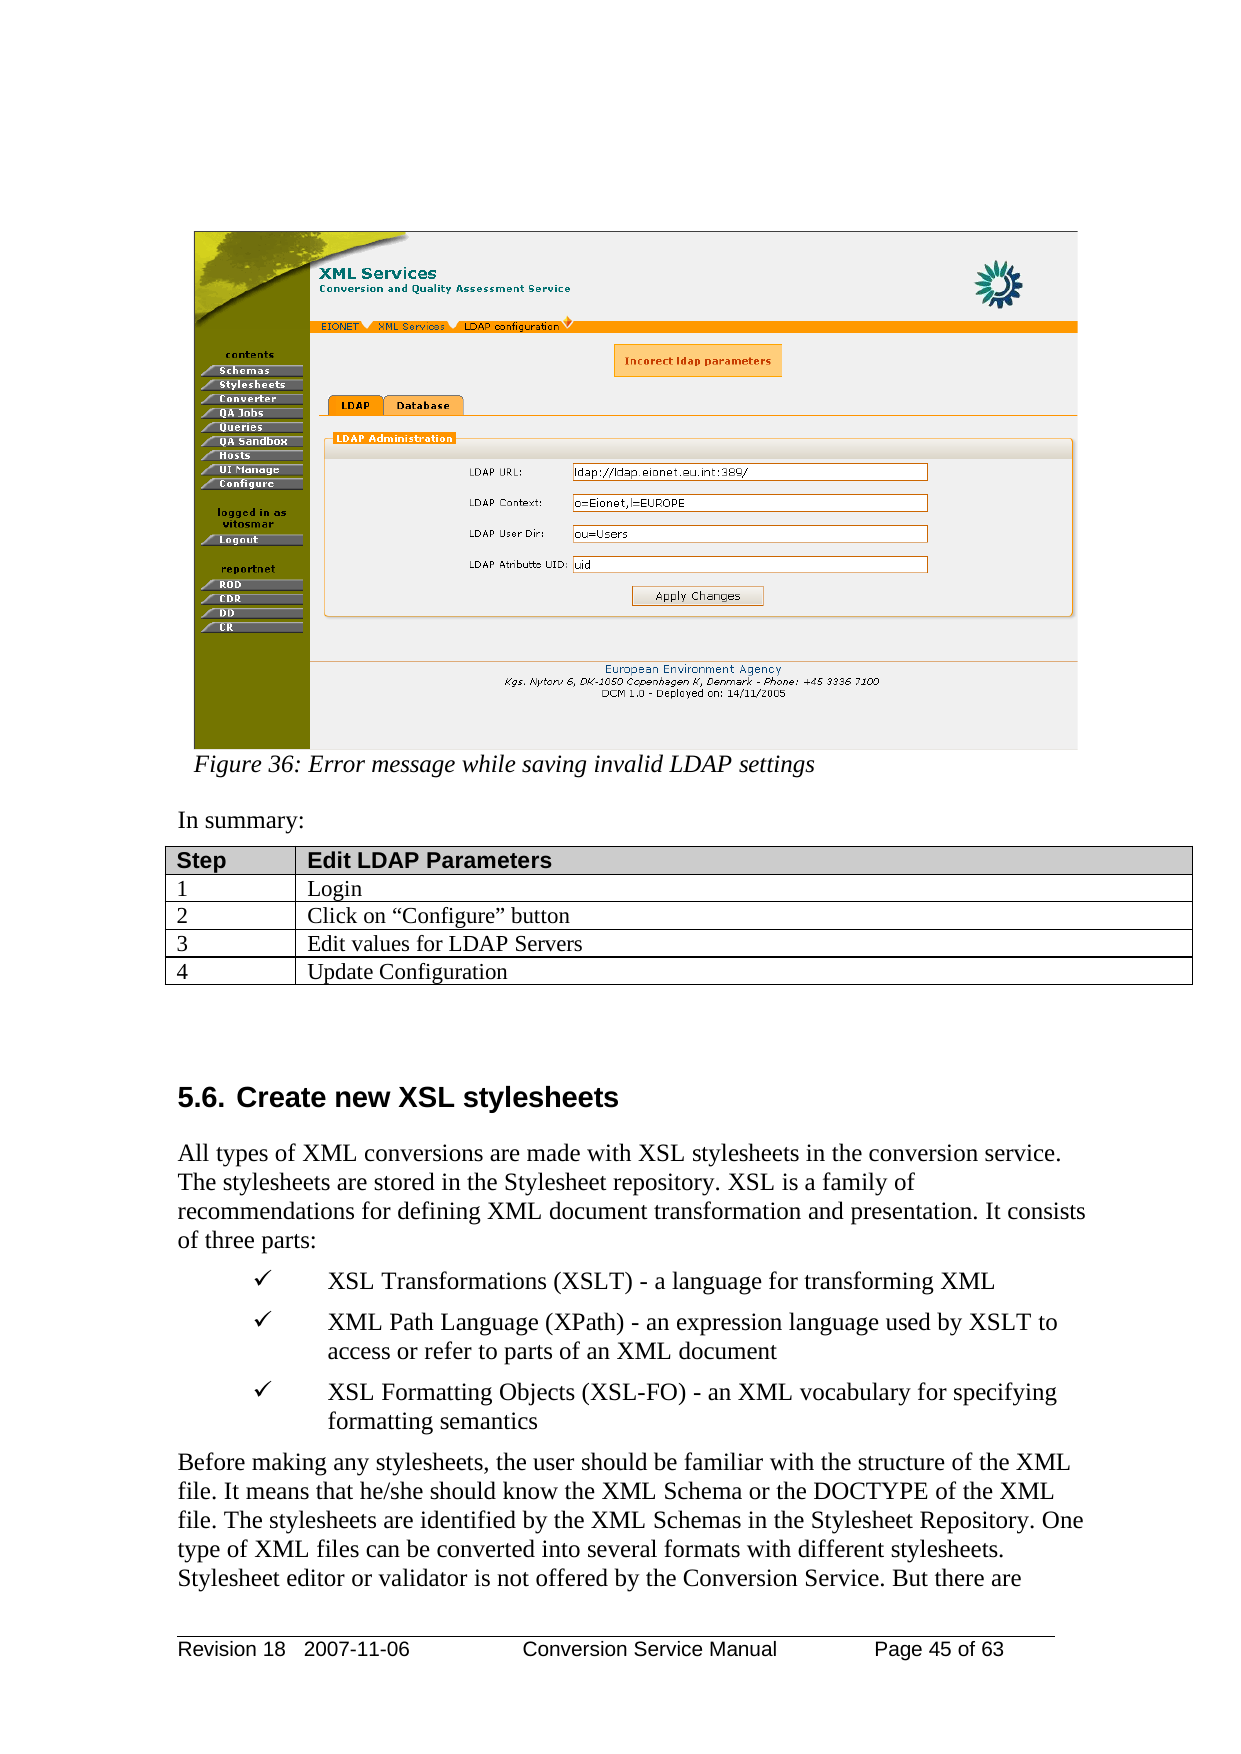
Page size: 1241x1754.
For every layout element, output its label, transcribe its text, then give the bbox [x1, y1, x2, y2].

text In summary: [177, 805, 1092, 834]
text Before making any stylesheets, the user should be familiar with the structure of the XML file. It means that he/she should know the XML Schema or the DOCTYPE of the XML file. The stylesheets are identified by the XML Schemas in the Stylesheet Repository. One type of XML files can be converted into several formats with different stylesheets. Stylesheet editor or validator is not offered by the Conversion Service. But there are [177, 1447, 1092, 1592]
table_cell Click on “Configure” button [296, 902, 1192, 929]
picture [193, 231, 1078, 750]
table_cell Update Configuration [296, 958, 1192, 984]
list XSL Transformations (XSLT) - a language for transforming XML [252, 1266, 1092, 1295]
subtitle Create new XSL stylesheets [177, 1080, 1092, 1113]
table_cell 1 [166, 875, 295, 901]
table_cell 3 [166, 930, 295, 956]
text All types of XML conversions are made with XSL stylesheets in the conversion service. The stylesheets are stored in the Stylesheet repository. XSL is a family of recommendations for defining XML document transformation and presentation. It consists of three parts: [177, 1138, 1092, 1254]
table_cell 2 [166, 902, 295, 929]
list XSL Formatting Objects (XSL-FO) - an XML vocabulary for specifying formatting semantics [252, 1377, 1092, 1435]
text Figure 36: Error message while saving invalid LDAP settings [194, 750, 1077, 778]
list XML Path Language (XPath) - an expression language used by XSLT to access or refer to parts of an XML document [252, 1307, 1092, 1365]
table_header Step [166, 847, 295, 874]
table_cell Login [296, 875, 1192, 901]
table_header Edit LDAP Parameters [296, 847, 1192, 874]
table_cell Edit values for LDAP Servers [296, 930, 1192, 956]
table_cell 4 [166, 958, 295, 984]
